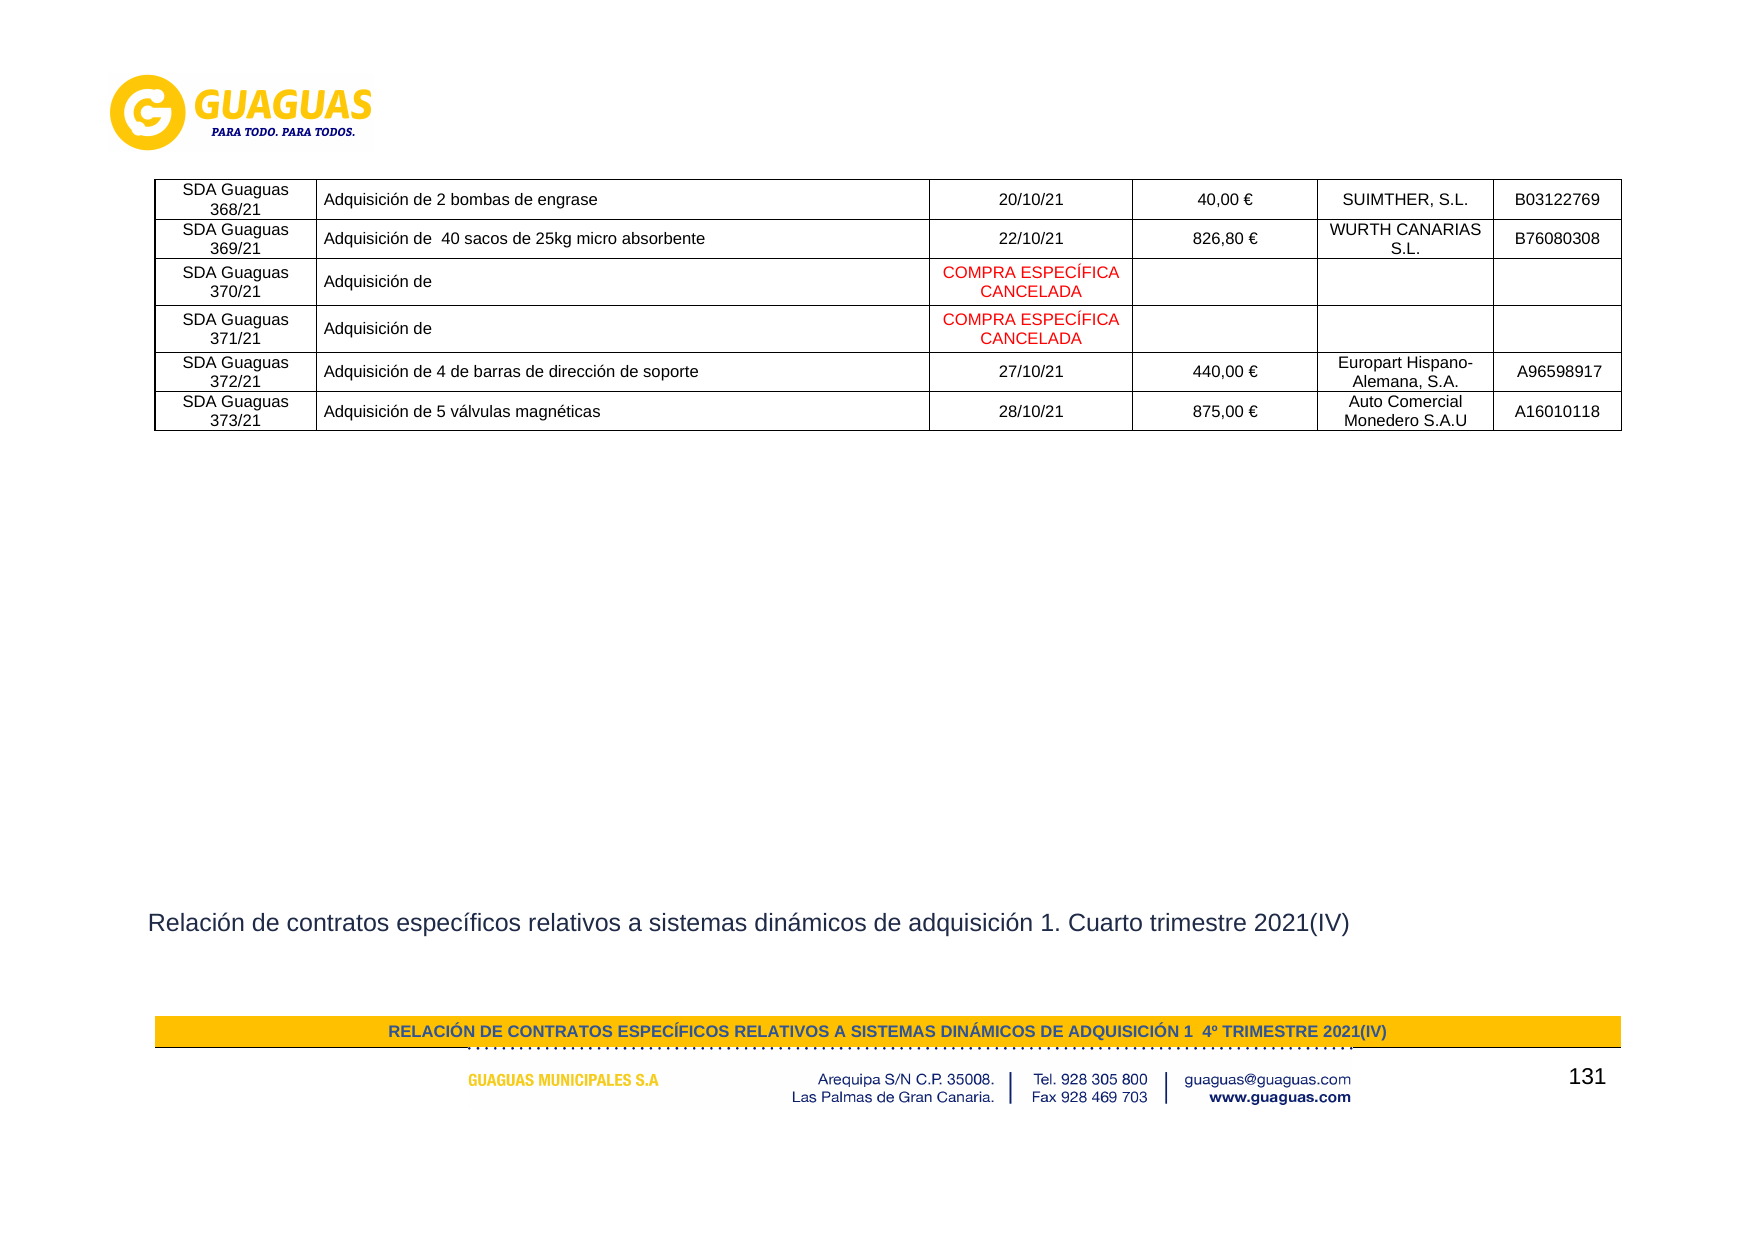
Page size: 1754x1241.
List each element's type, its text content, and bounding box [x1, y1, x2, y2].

table_cell [1494, 259, 1621, 305]
table_cell Adquisición de [317, 306, 929, 352]
table_cell B03122769 [1494, 180, 1621, 218]
table_cell [1318, 306, 1493, 352]
table_cell WURTH CANARIAS S.L. [1318, 220, 1493, 258]
table_cell Adquisición de 4 de barras de dirección de soporte [317, 353, 929, 391]
table_cell [1494, 306, 1621, 352]
table_cell 440,00 € [1133, 353, 1317, 391]
table_cell Adquisición de 40 sacos de 25kg micro absorbente [317, 220, 929, 258]
table_cell A96598917 [1494, 353, 1621, 391]
table_cell 22/10/21 [930, 220, 1132, 258]
table_cell SDA Guaguas 370/21 [156, 259, 316, 305]
table_cell [1318, 259, 1493, 305]
table_cell SDA Guaguas 368/21 [156, 180, 316, 218]
table_cell SDA Guaguas 373/21 [156, 392, 316, 430]
table_cell 826,80 € [1133, 220, 1317, 258]
table_cell Auto Comercial Monedero S.A.U [1318, 392, 1493, 430]
table_cell SDA Guaguas 372/21 [156, 353, 316, 391]
table_cell SUIMTHER, S.L. [1318, 180, 1493, 218]
table_cell [1133, 306, 1317, 352]
table_cell Adquisición de [317, 259, 929, 305]
table_cell 27/10/21 [930, 353, 1132, 391]
table_cell COMPRA ESPECÍFICA CANCELADA [930, 259, 1132, 305]
table_cell 20/10/21 [930, 180, 1132, 218]
table_cell COMPRA ESPECÍFICA CANCELADA [930, 306, 1132, 352]
table_cell Europart Hispano-Alemana, S.A. [1318, 353, 1493, 391]
table_cell Adquisición de 5 válvulas magnéticas [317, 392, 929, 430]
table_cell 875,00 € [1133, 392, 1317, 430]
text Relación de contratos específicos relativos a sistemas dinámicos de adquisición 1. Cuarto trimestre 2021(IV) [148, 908, 1606, 937]
table_cell [1133, 259, 1317, 305]
table_cell SDA Guaguas 369/21 [156, 220, 316, 258]
table_cell A16010118 [1494, 392, 1621, 430]
table_cell SDA Guaguas 371/21 [156, 306, 316, 352]
table_cell Adquisición de 2 bombas de engrase [317, 180, 929, 218]
table_cell 28/10/21 [930, 392, 1132, 430]
table_header RELACIÓN DE CONTRATOS ESPECÍFICOS RELATIVOS A SISTEMAS DINÁMICOS DE ADQUISICIÓN 1 4º TRIMESTRE 2021(IV) [155, 1016, 1621, 1047]
table_cell 40,00 € [1133, 180, 1317, 218]
table_cell B76080308 [1494, 220, 1621, 258]
